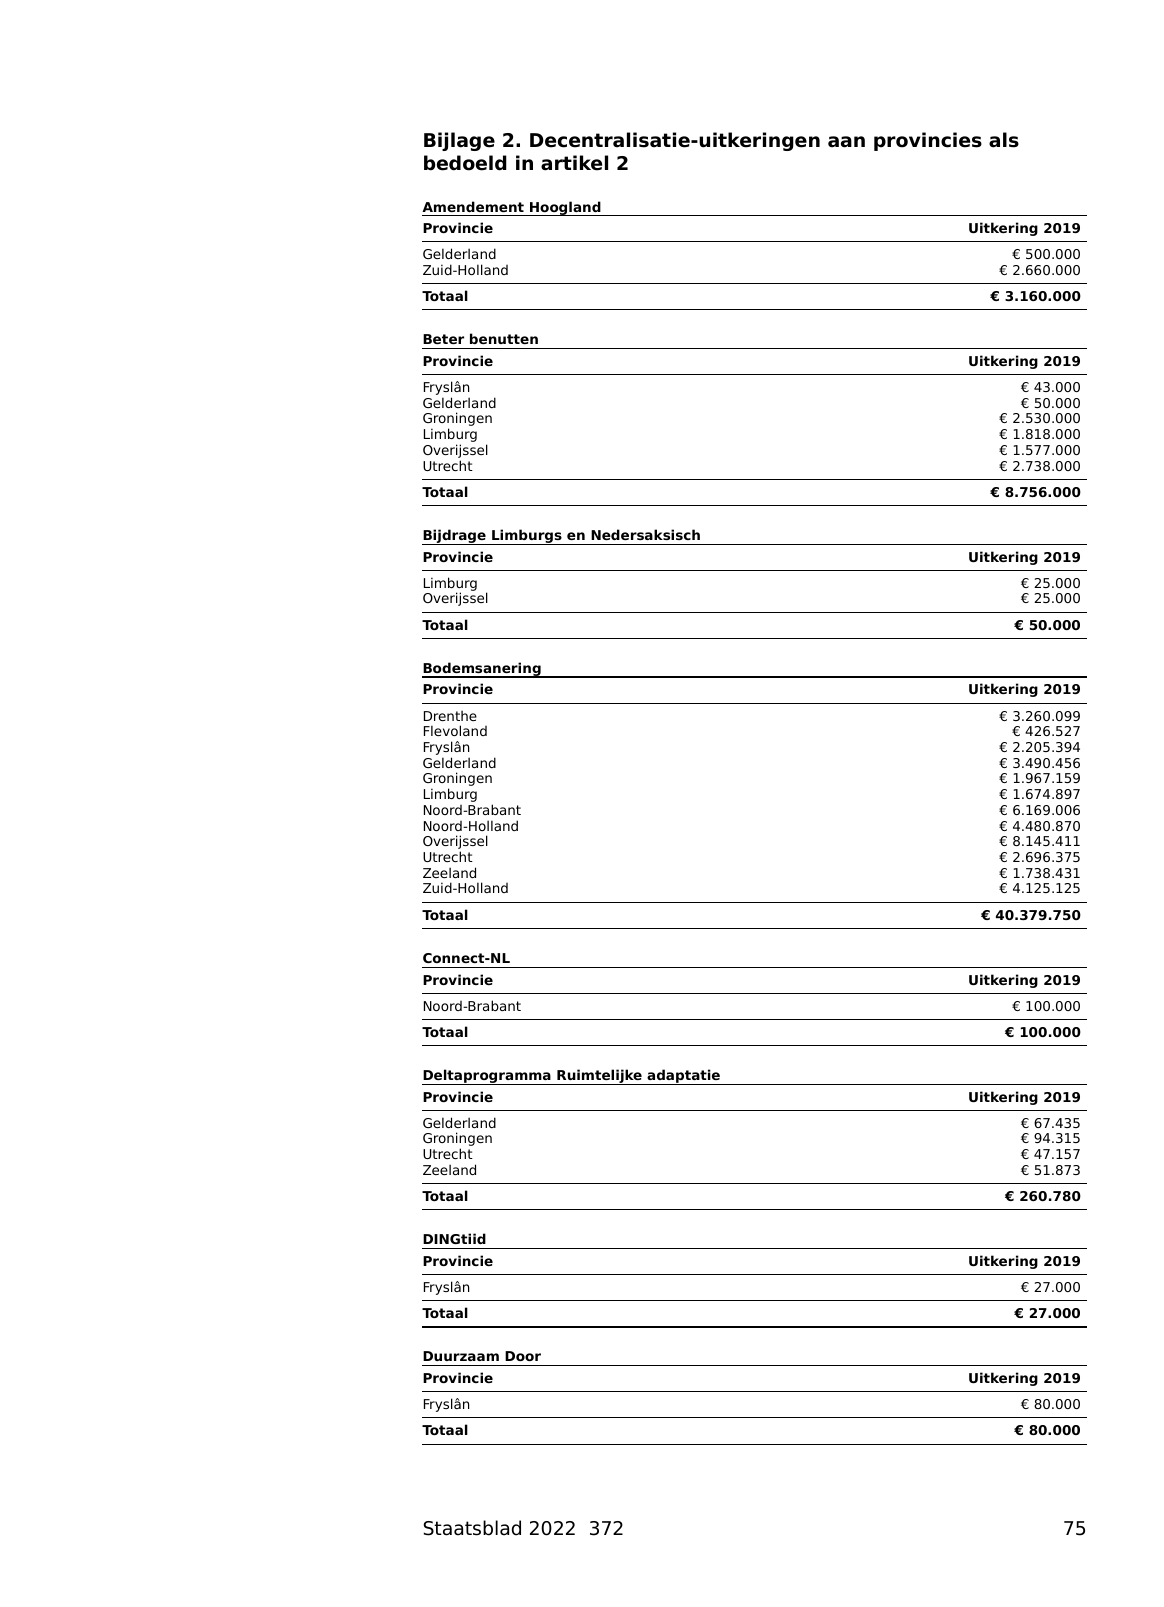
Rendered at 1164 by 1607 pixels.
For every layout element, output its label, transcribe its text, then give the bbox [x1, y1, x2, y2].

table_cell Provincie [422, 678, 754, 703]
table_cell Gelderland [422, 242, 754, 263]
table_cell € 8.145.411 [754, 834, 1087, 850]
table_header Bodemsanering [422, 661, 1087, 676]
table_cell Totaal [422, 1418, 754, 1443]
table_cell € 500.000 [754, 242, 1087, 263]
table_cell Zuid-Holland [422, 881, 754, 902]
table_cell € 100.000 [754, 1020, 1087, 1045]
table_cell Totaal [422, 480, 754, 505]
table_header Amendement Hoogland [422, 199, 1087, 215]
table_cell Gelderland [422, 396, 754, 411]
table_cell € 3.160.000 [754, 284, 1087, 309]
table_cell Utrecht [422, 1147, 754, 1163]
table_cell € 3.490.456 [754, 756, 1087, 771]
table_cell Groningen [422, 411, 754, 427]
table_cell Uitkering 2019 [754, 968, 1087, 993]
table_cell € 25.000 [754, 571, 1087, 591]
table_cell Uitkering 2019 [754, 1085, 1087, 1110]
table_cell € 1.967.159 [754, 771, 1087, 787]
table_cell Uitkering 2019 [754, 545, 1087, 570]
table_cell Noord-Brabant [422, 803, 754, 818]
table_cell € 426.527 [754, 724, 1087, 740]
table_cell Fryslân [422, 1275, 754, 1300]
table_cell Provincie [422, 216, 754, 241]
table_cell € 2.530.000 [754, 411, 1087, 427]
table_cell Totaal [422, 903, 754, 928]
table_cell € 1.674.897 [754, 787, 1087, 803]
table_cell Uitkering 2019 [754, 1366, 1087, 1391]
table_cell Totaal [422, 613, 754, 638]
table_cell € 50.000 [754, 613, 1087, 638]
table_cell € 25.000 [754, 591, 1087, 612]
table_cell Fryslân [422, 375, 754, 396]
table_header Bijdrage Limburgs en Nedersaksisch [422, 528, 1087, 544]
table_cell Flevoland [422, 724, 754, 740]
table_cell Gelderland [422, 1111, 754, 1131]
table_cell € 2.660.000 [754, 263, 1087, 283]
table_cell Utrecht [422, 850, 754, 866]
table_cell Limburg [422, 571, 754, 591]
table_cell Provincie [422, 1085, 754, 1110]
table_cell € 43.000 [754, 375, 1087, 396]
table_cell Provincie [422, 1249, 754, 1274]
table_cell € 1.738.431 [754, 866, 1087, 881]
table_cell Overijssel [422, 834, 754, 850]
table_cell € 1.818.000 [754, 427, 1087, 443]
table_cell Noord-Brabant [422, 994, 754, 1019]
table_header Deltaprogramma Ruimtelijke adaptatie [422, 1068, 1087, 1084]
table_cell Provincie [422, 545, 754, 570]
table_cell Groningen [422, 1131, 754, 1147]
table_cell € 67.435 [754, 1111, 1087, 1131]
table_cell € 260.780 [754, 1184, 1087, 1209]
table_cell Provincie [422, 968, 754, 993]
table_cell Limburg [422, 787, 754, 803]
table_cell Fryslân [422, 740, 754, 756]
table_cell Limburg [422, 427, 754, 443]
table_header Beter benutten [422, 332, 1087, 348]
subtitle Bijlage 2. Decentralisatie-uitkeringen aan provincies als bedoeld in artikel 2 [422, 130, 1087, 174]
table_cell € 3.260.099 [754, 704, 1087, 724]
table_cell € 4.480.870 [754, 819, 1087, 834]
table_header Duurzaam Door [422, 1349, 1087, 1365]
table_cell Noord-Holland [422, 819, 754, 834]
table_cell € 2.738.000 [754, 459, 1087, 479]
table_cell € 2.696.375 [754, 850, 1087, 866]
table_cell Uitkering 2019 [754, 216, 1087, 241]
table_cell Totaal [422, 284, 754, 309]
table_cell € 94.315 [754, 1131, 1087, 1147]
table_cell € 100.000 [754, 994, 1087, 1019]
table_cell Gelderland [422, 756, 754, 771]
table_cell Totaal [422, 1301, 754, 1326]
table_cell Uitkering 2019 [754, 349, 1087, 374]
table_cell € 27.000 [754, 1301, 1087, 1326]
table_cell Uitkering 2019 [754, 1249, 1087, 1274]
table_cell € 80.000 [754, 1418, 1087, 1443]
table_cell € 47.157 [754, 1147, 1087, 1163]
table_cell Totaal [422, 1184, 754, 1209]
table_header DINGtiid [422, 1232, 1087, 1248]
table_cell Fryslân [422, 1392, 754, 1417]
table_cell € 8.756.000 [754, 480, 1087, 505]
table_header Connect-NL [422, 951, 1087, 967]
table_cell Zuid-Holland [422, 263, 754, 283]
table_cell Totaal [422, 1020, 754, 1045]
table_cell € 6.169.006 [754, 803, 1087, 818]
table_cell Provincie [422, 349, 754, 374]
table_cell Uitkering 2019 [754, 678, 1087, 703]
table_cell € 2.205.394 [754, 740, 1087, 756]
table_cell Zeeland [422, 1163, 754, 1183]
table_cell € 50.000 [754, 396, 1087, 411]
table_cell € 40.379.750 [754, 903, 1087, 928]
table_cell € 1.577.000 [754, 443, 1087, 458]
table_cell Provincie [422, 1366, 754, 1391]
table_cell € 51.873 [754, 1163, 1087, 1183]
table_cell € 80.000 [754, 1392, 1087, 1417]
table_cell Zeeland [422, 866, 754, 881]
table_cell Groningen [422, 771, 754, 787]
table_cell Overijssel [422, 591, 754, 612]
table_cell Utrecht [422, 459, 754, 479]
table_cell Drenthe [422, 704, 754, 724]
table_cell Overijssel [422, 443, 754, 458]
table_cell € 27.000 [754, 1275, 1087, 1300]
table_cell € 4.125.125 [754, 881, 1087, 902]
